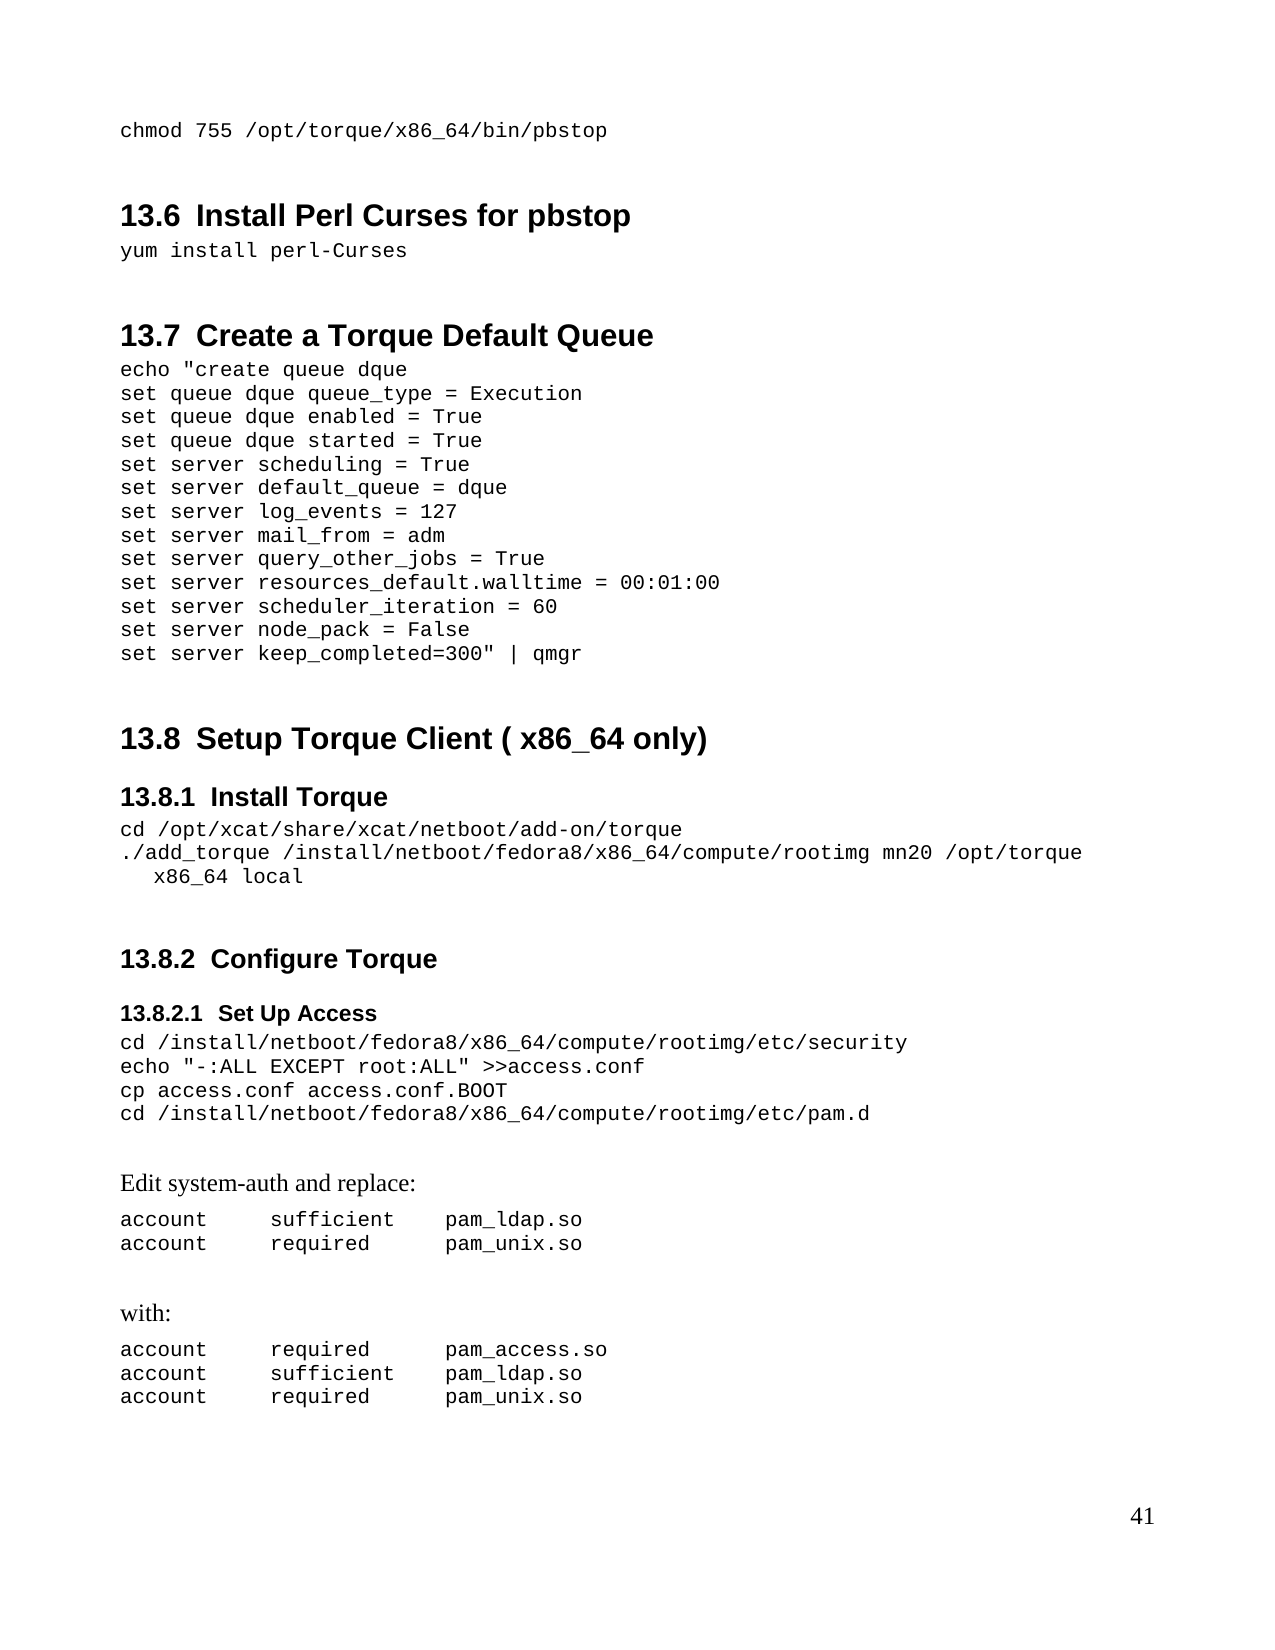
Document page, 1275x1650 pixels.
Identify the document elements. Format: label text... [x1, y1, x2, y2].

text account sufficient pam_ldap.so [120, 1209, 1155, 1233]
text echo "create queue dque [120, 359, 1155, 383]
text echo "-:ALL EXCEPT root:ALL" >>access.conf [120, 1056, 1155, 1079]
text set server scheduling = True [120, 454, 1155, 477]
text set server scheduler_iteration = 60 [120, 596, 1155, 619]
subtitle Configure Torque [120, 943, 1155, 975]
text with: [120, 1298, 1155, 1327]
text cd /install/netboot/fedora8/x86_64/compute/rootimg/etc/pam.d [120, 1103, 1155, 1127]
text set server query_other_jobs = True [120, 548, 1155, 572]
text set server resources_default.walltime = 00:01:00 [120, 572, 1155, 596]
text set queue dque enabled = True [120, 406, 1155, 430]
subtitle Install Torque [120, 781, 1155, 812]
text set server default_queue = dque [120, 477, 1155, 501]
text set queue dque queue_type = Execution [120, 383, 1155, 406]
text ./add_torque /install/netboot/fedora8/x86_64/compute/rootimg mn20 /opt/torque x86_64 local [120, 842, 1155, 890]
subtitle Set Up Access [120, 1000, 1155, 1026]
text cd /opt/xcat/share/xcat/netboot/add-on/torque [120, 819, 1155, 842]
text set server log_events = 127 [120, 501, 1155, 525]
subtitle Install Perl Curses for pbstop [120, 197, 1155, 233]
text account required pam_access.so [120, 1339, 1155, 1363]
text account sufficient pam_ldap.so [120, 1363, 1155, 1386]
text account required pam_unix.so [120, 1386, 1155, 1410]
text cp access.conf access.conf.BOOT [120, 1079, 1155, 1103]
text set server keep_completed=300" | qmgr [120, 643, 1155, 667]
subtitle Create a Torque Default Queue [120, 317, 1155, 353]
subtitle Setup Torque Client ( x86_64 only) [120, 720, 1155, 756]
text yum install perl-Curses [120, 239, 1155, 263]
text set queue dque started = True [120, 430, 1155, 454]
text cd /install/netboot/fedora8/x86_64/compute/rootimg/etc/security [120, 1032, 1155, 1056]
text chmod 755 /opt/torque/x86_64/bin/pbstop [120, 120, 1155, 144]
text account required pam_unix.so [120, 1233, 1155, 1257]
text set server node_pack = False [120, 619, 1155, 643]
text set server mail_from = adm [120, 525, 1155, 548]
text Edit system-auth and replace: [120, 1168, 1155, 1197]
